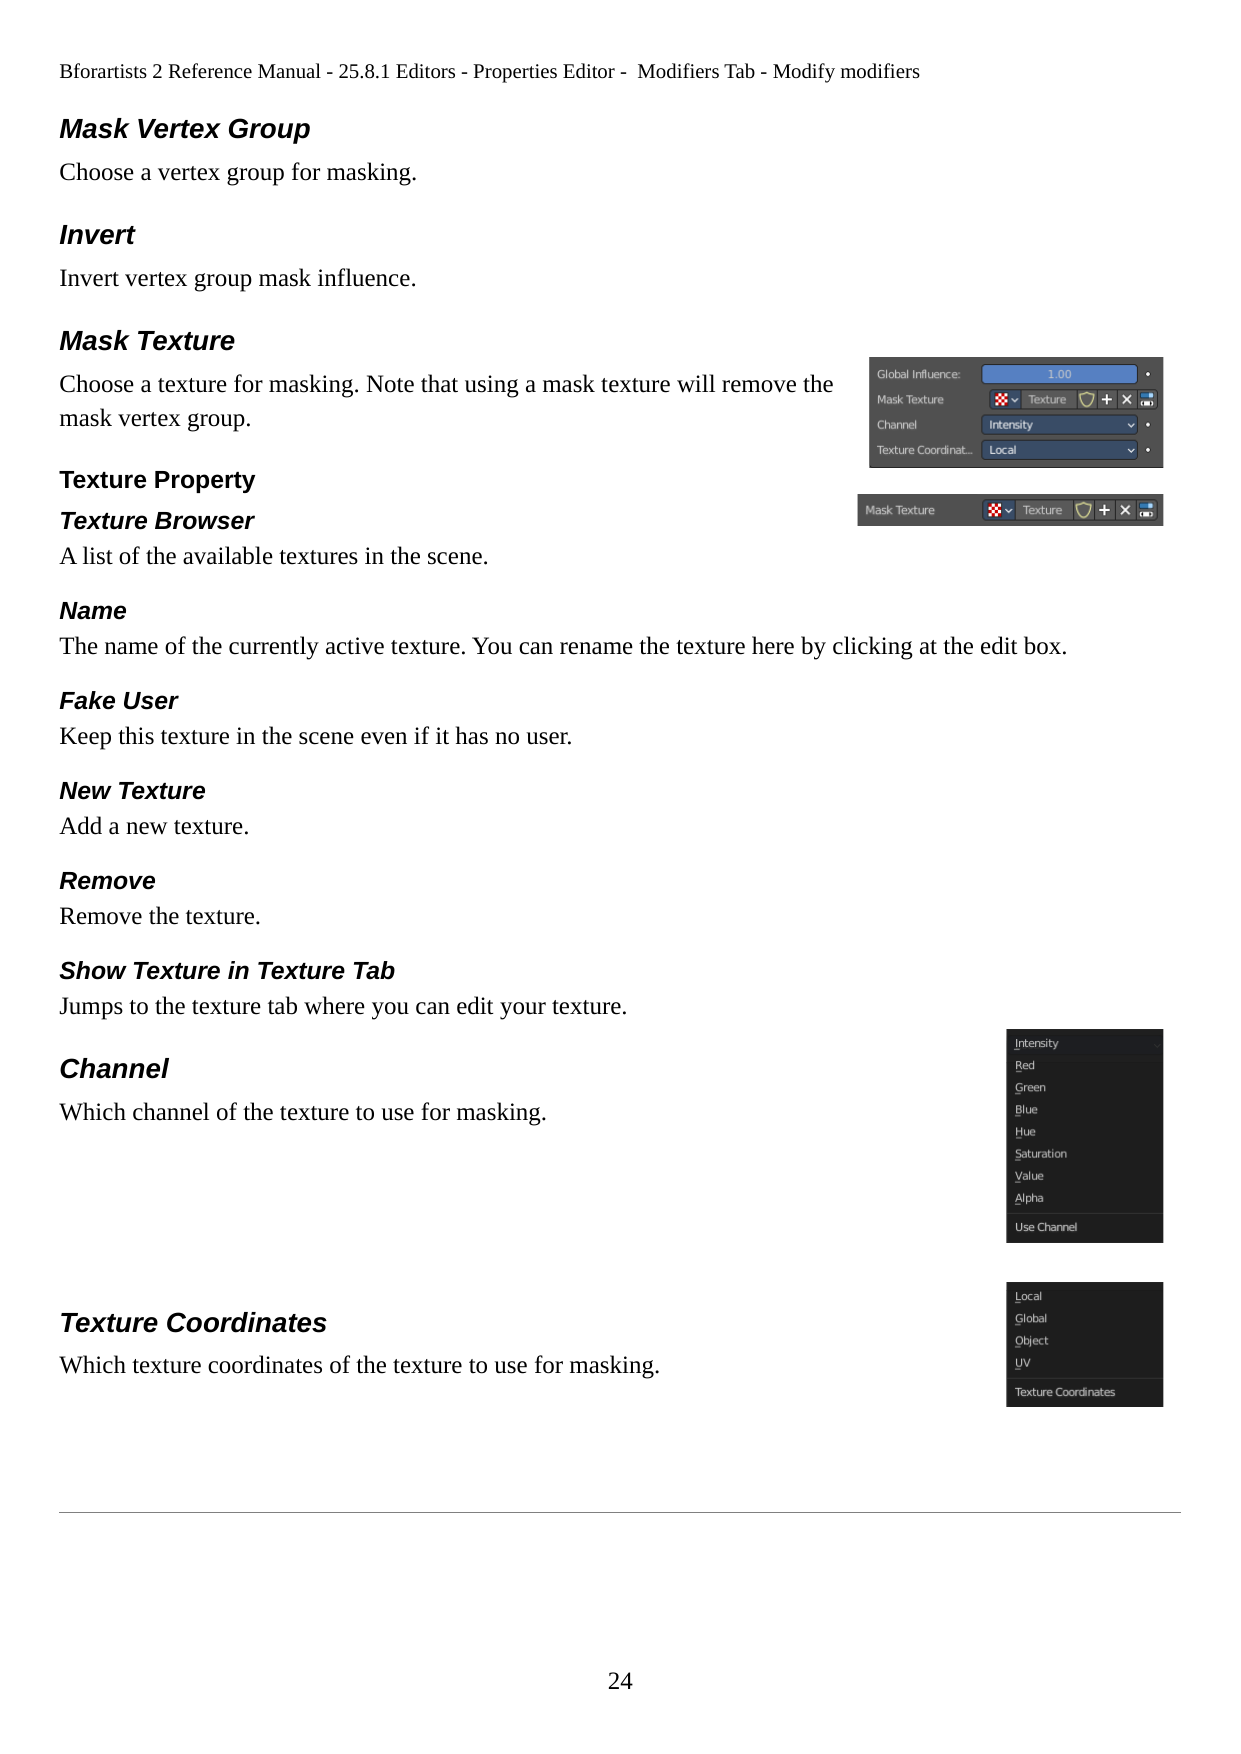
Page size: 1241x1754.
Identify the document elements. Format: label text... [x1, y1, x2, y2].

picture [1006, 1282, 1164, 1407]
text Choose a texture for masking. Note that using a mask texture will remove the mask vertex group. [59, 369, 869, 432]
subtitle Texture Property [59, 465, 1181, 493]
picture [869, 357, 1164, 468]
subtitle New Texture [59, 776, 1181, 805]
text Invert vertex group mask influence. [59, 263, 1181, 292]
text Choose a vertex group for masking. [59, 157, 1181, 186]
subtitle Name [59, 596, 1181, 624]
text Keep this texture in the scene even if it has no user. [59, 721, 1181, 750]
subtitle Fake User [59, 686, 1181, 715]
subtitle [1164, 1306, 1181, 1338]
subtitle Remove [59, 866, 1181, 895]
text Jumps to the texture tab where you can edit your texture. [59, 991, 1181, 1020]
subtitle Invert [59, 218, 1181, 250]
text A list of the available textures in the scene. [59, 541, 1181, 569]
subtitle [1164, 1053, 1181, 1085]
text Add a new texture. [59, 811, 1181, 840]
text Which texture coordinates of the texture to use for masking. [59, 1350, 1006, 1379]
subtitle Texture Coordinates [59, 1306, 1006, 1338]
subtitle Texture Browser [59, 506, 1181, 534]
subtitle Mask Texture [59, 324, 1181, 356]
subtitle Mask Vertex Group [59, 113, 1181, 144]
picture [1006, 1029, 1164, 1243]
picture [857, 494, 1164, 526]
text The name of the currently active texture. You can rename the texture here by clicking at the edit box. [59, 631, 1181, 659]
text Remove the texture. [59, 901, 1181, 930]
text Which channel of the texture to use for masking. [59, 1097, 1006, 1126]
subtitle Channel [59, 1053, 1006, 1085]
subtitle Show Texture in Texture Tab [59, 956, 1181, 985]
